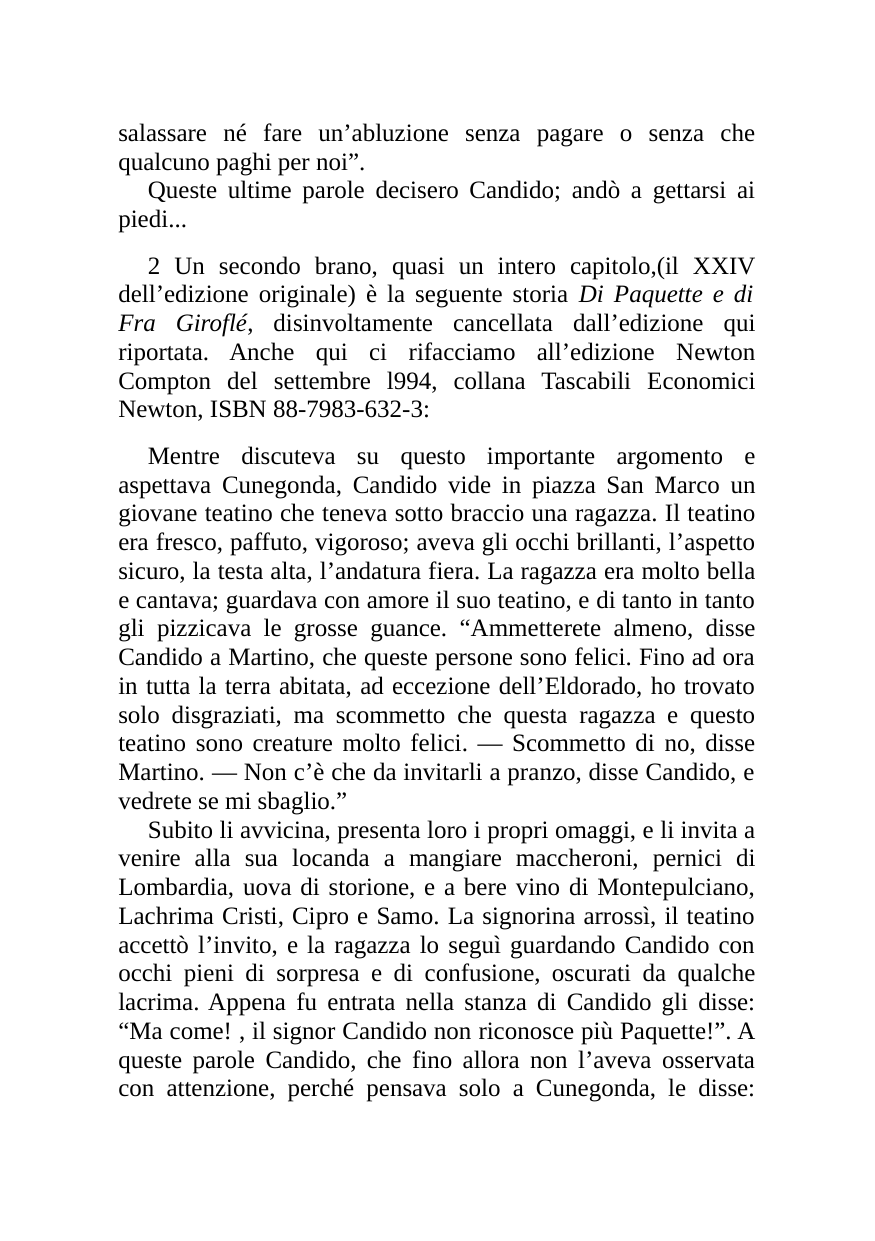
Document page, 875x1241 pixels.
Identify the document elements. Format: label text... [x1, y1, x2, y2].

text Queste ultime parole decisero Candido; andò a gettarsi ai piedi... [118, 176, 756, 233]
text Un secondo brano, quasi un intero capitolo,(il XXIV dell’edizione originale) è la seguente storia Di Paquette e di Fra Giroflé, disinvoltamente cancellata dall’edizione qui riportata. Anche qui ci rifacciamo all’edizione Newton Compton del settembre l994, collana Tascabili Economici Newton, ISBN 88-7983-632-3: [118, 251, 756, 423]
text Mentre discuteva su questo importante argomento e aspettava Cunegonda, Candido vide in piazza San Marco un giovane teatino che teneva sotto braccio una ragazza. Il teatino era fresco, paffuto, vigoroso; aveva gli occhi brillanti, l’aspetto sicuro, la testa alta, l’andatura fiera. La ragazza era molto bella e cantava; guardava con amore il suo teatino, e di tanto in tanto gli pizzicava le grosse guance. “Ammetterete almeno, disse Candido a Martino, che queste persone sono felici. Fino ad ora in tutta la terra abitata, ad eccezione dell’Eldorado, ho trovato solo disgraziati, ma scommetto che questa ragazza e questo teatino sono creature molto felici. — Scommetto di no, disse Martino. — Non c’è che da invitarli a pranzo, disse Candido, e vedrete se mi sbaglio.” [118, 441, 756, 815]
text salassare né fare un’abluzione senza pagare o senza che qualcuno paghi per noi”. [118, 118, 756, 176]
text Subito li avvicina, presenta loro i propri omaggi, e li invita a venire alla sua locanda a mangiare maccheroni, pernici di Lombardia, uova di storione, e a bere vino di Montepulciano, Lachrima Cristi, Cipro e Samo. La signorina arrossì, il teatino accettò l’invito, e la ragazza lo seguì guardando Candido con occhi pieni di sorpresa e di confusione, oscurati da qualche lacrima. Appena fu entrata nella stanza di Candido gli disse: “Ma come! , il signor Candido non riconosce più Paquette!”. A queste parole Candido, che fino allora non l’aveva osservata con attenzione, perché pensava solo a Cunegonda, le disse: [118, 815, 756, 1102]
